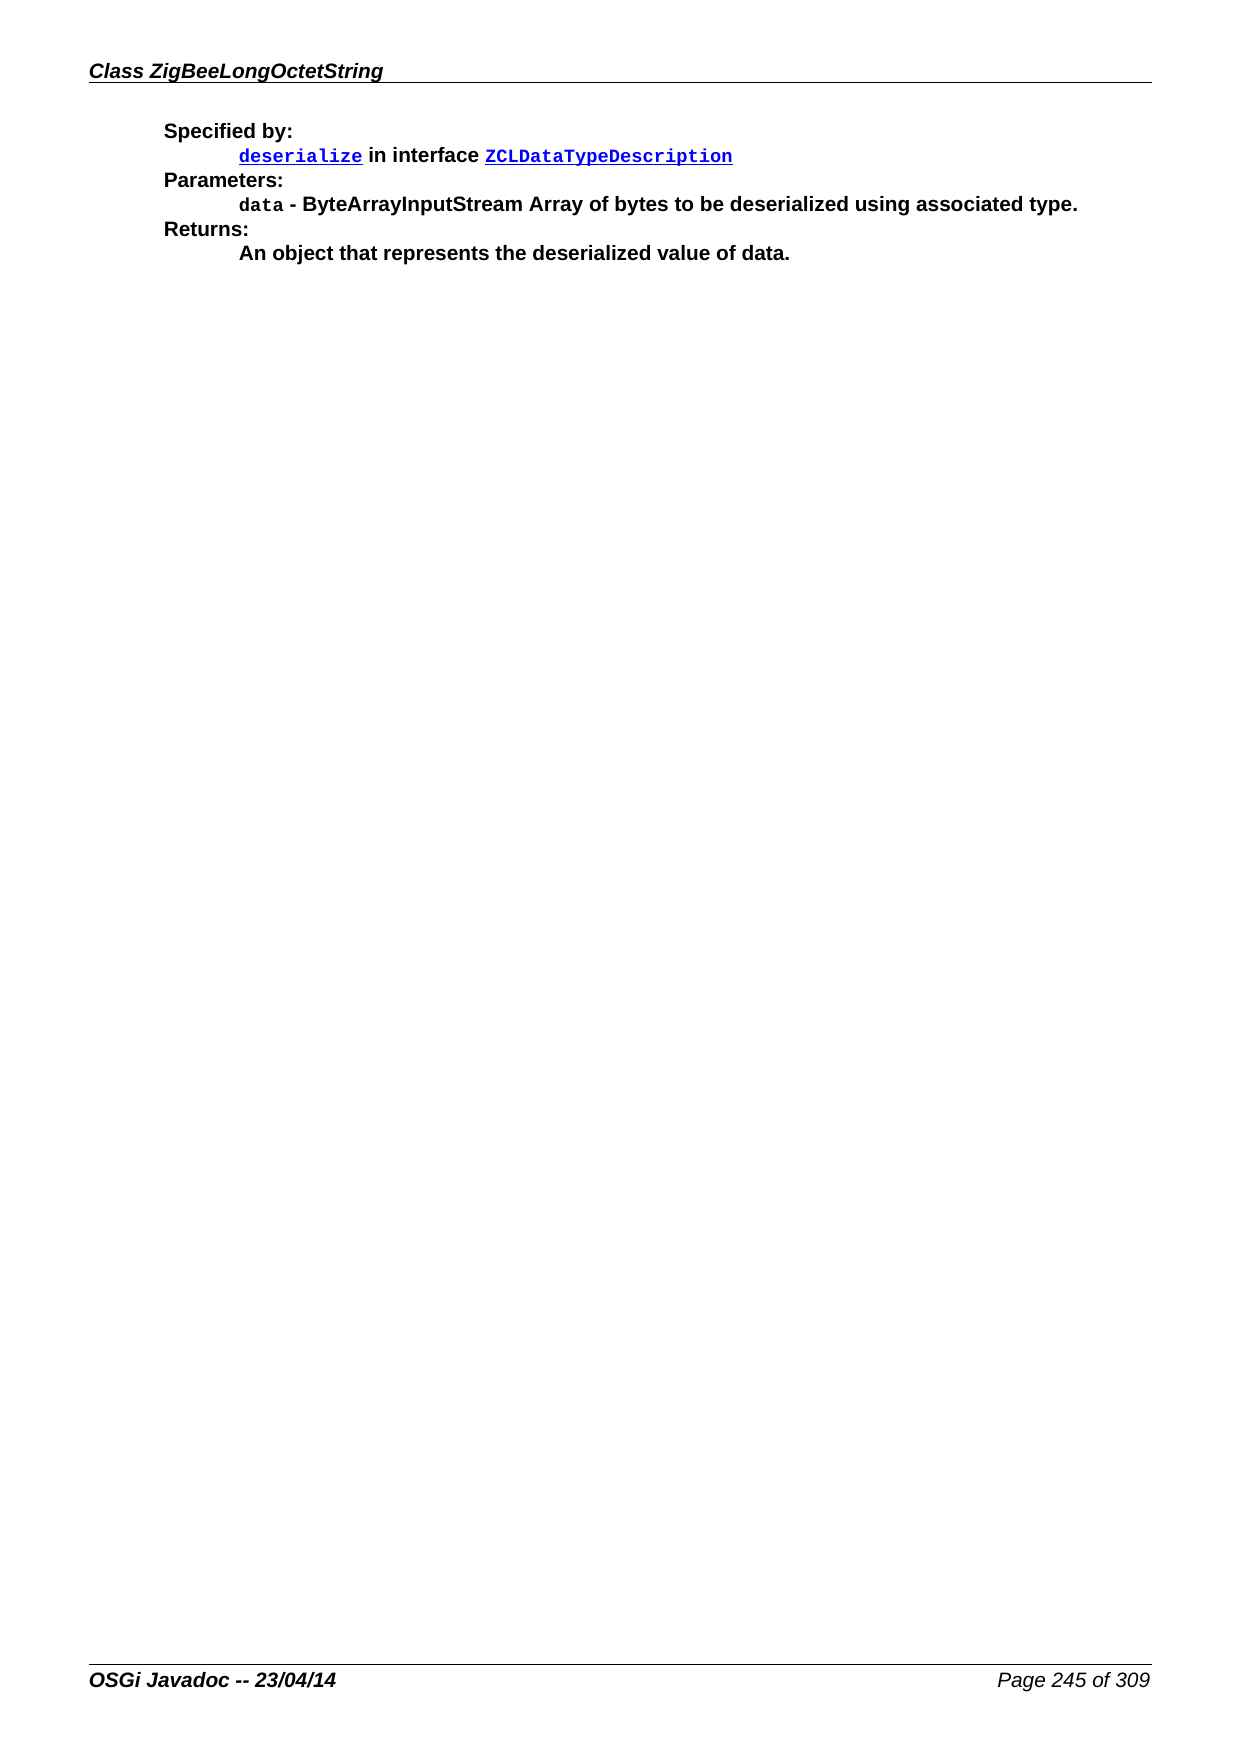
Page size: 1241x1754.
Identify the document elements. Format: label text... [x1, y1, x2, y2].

text deserialize in interface ZCLDataTypeDescription [238, 142, 1152, 168]
text Specified by: [163, 118, 1152, 142]
text data - ByteArrayInputStream Array of bytes to be deserialized using associated type. [238, 192, 1152, 217]
text Parameters: [163, 168, 1152, 192]
text Returns: [163, 217, 1152, 241]
text An object that represents the deserialized value of data. [238, 241, 1152, 265]
